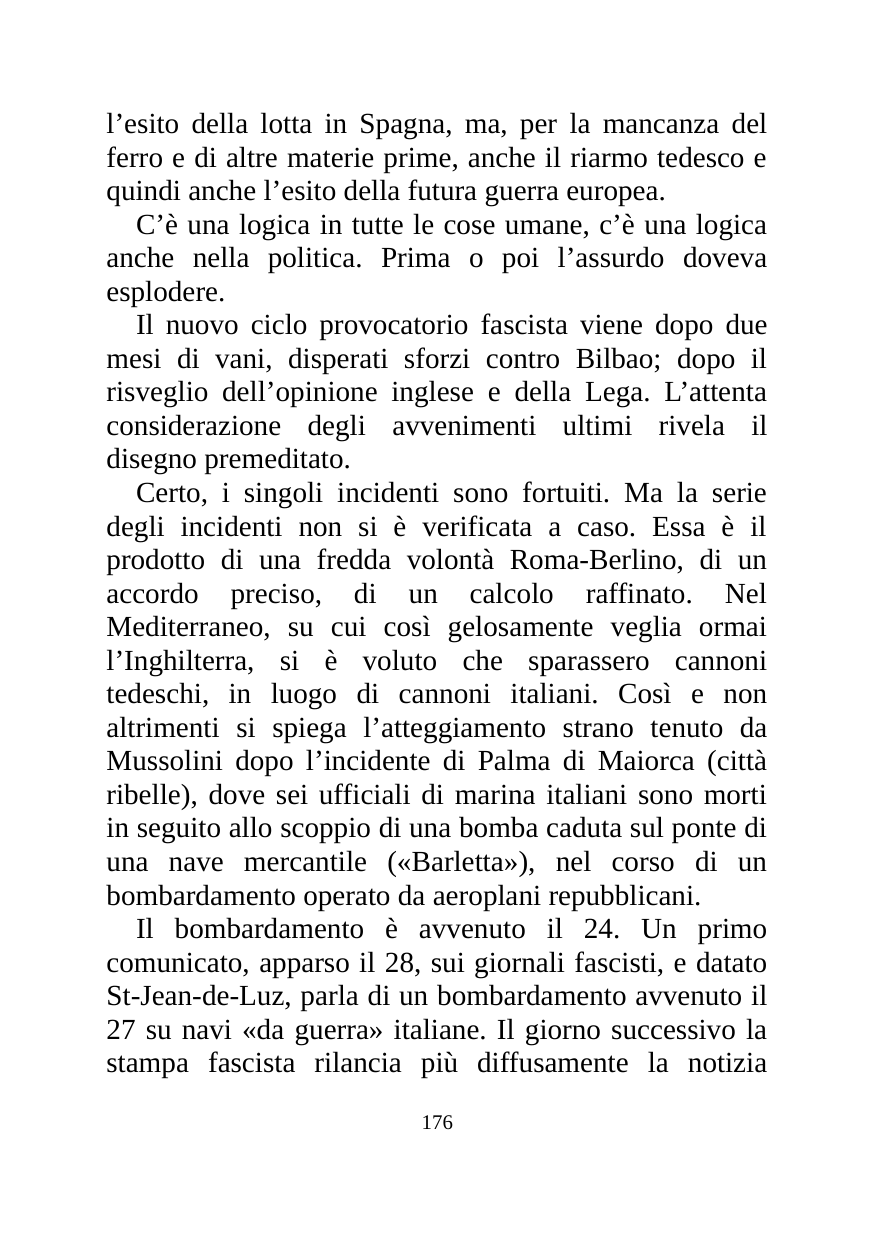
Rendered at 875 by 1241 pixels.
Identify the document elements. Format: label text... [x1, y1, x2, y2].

text Certo, i singoli incidenti sono fortuiti. Ma la serie degli incidenti non si è verificata a caso. Essa è il prodotto di una fredda volontà Roma-Berlino, di un accordo preciso, di un calcolo raffinato. Nel Mediterraneo, su cui così gelosamente veglia ormai l’Inghilterra, si è voluto che sparassero cannoni tedeschi, in luogo di cannoni italiani. Così e non altrimenti si spiega l’atteggiamento strano tenuto da Mussolini dopo l’incidente di Palma di Maiorca (città ribelle), dove sei ufficiali di marina italiani sono morti in seguito allo scoppio di una bomba caduta sul ponte di una nave mercantile («Barletta»), nel corso di un bombardamento operato da aeroplani repubblicani. [106, 475, 768, 911]
text C’è una logica in tutte le cose umane, c’è una logica anche nella politica. Prima o poi l’assurdo doveva esplodere. [106, 207, 768, 307]
text Il bombardamento è avvenuto il 24. Un primo comunicato, apparso il 28, sui giornali fascisti, e datato St-Jean-de-Luz, parla di un bombardamento avvenuto il 27 su navi «da guerra» italiane. Il giorno successivo la stampa fascista rilancia più diffusamente la notizia [106, 911, 768, 1079]
text l’esito della lotta in Spagna, ma, per la mancanza del ferro e di altre materie prime, anche il riarmo tedesco e quindi anche l’esito della futura guerra europea. [106, 106, 768, 207]
text Il nuovo ciclo provocatorio fascista viene dopo due mesi di vani, disperati sforzi contro Bilbao; dopo il risveglio dell’opinione inglese e della Lega. L’attenta considerazione degli avvenimenti ultimi rivela il disegno premeditato. [106, 307, 768, 475]
